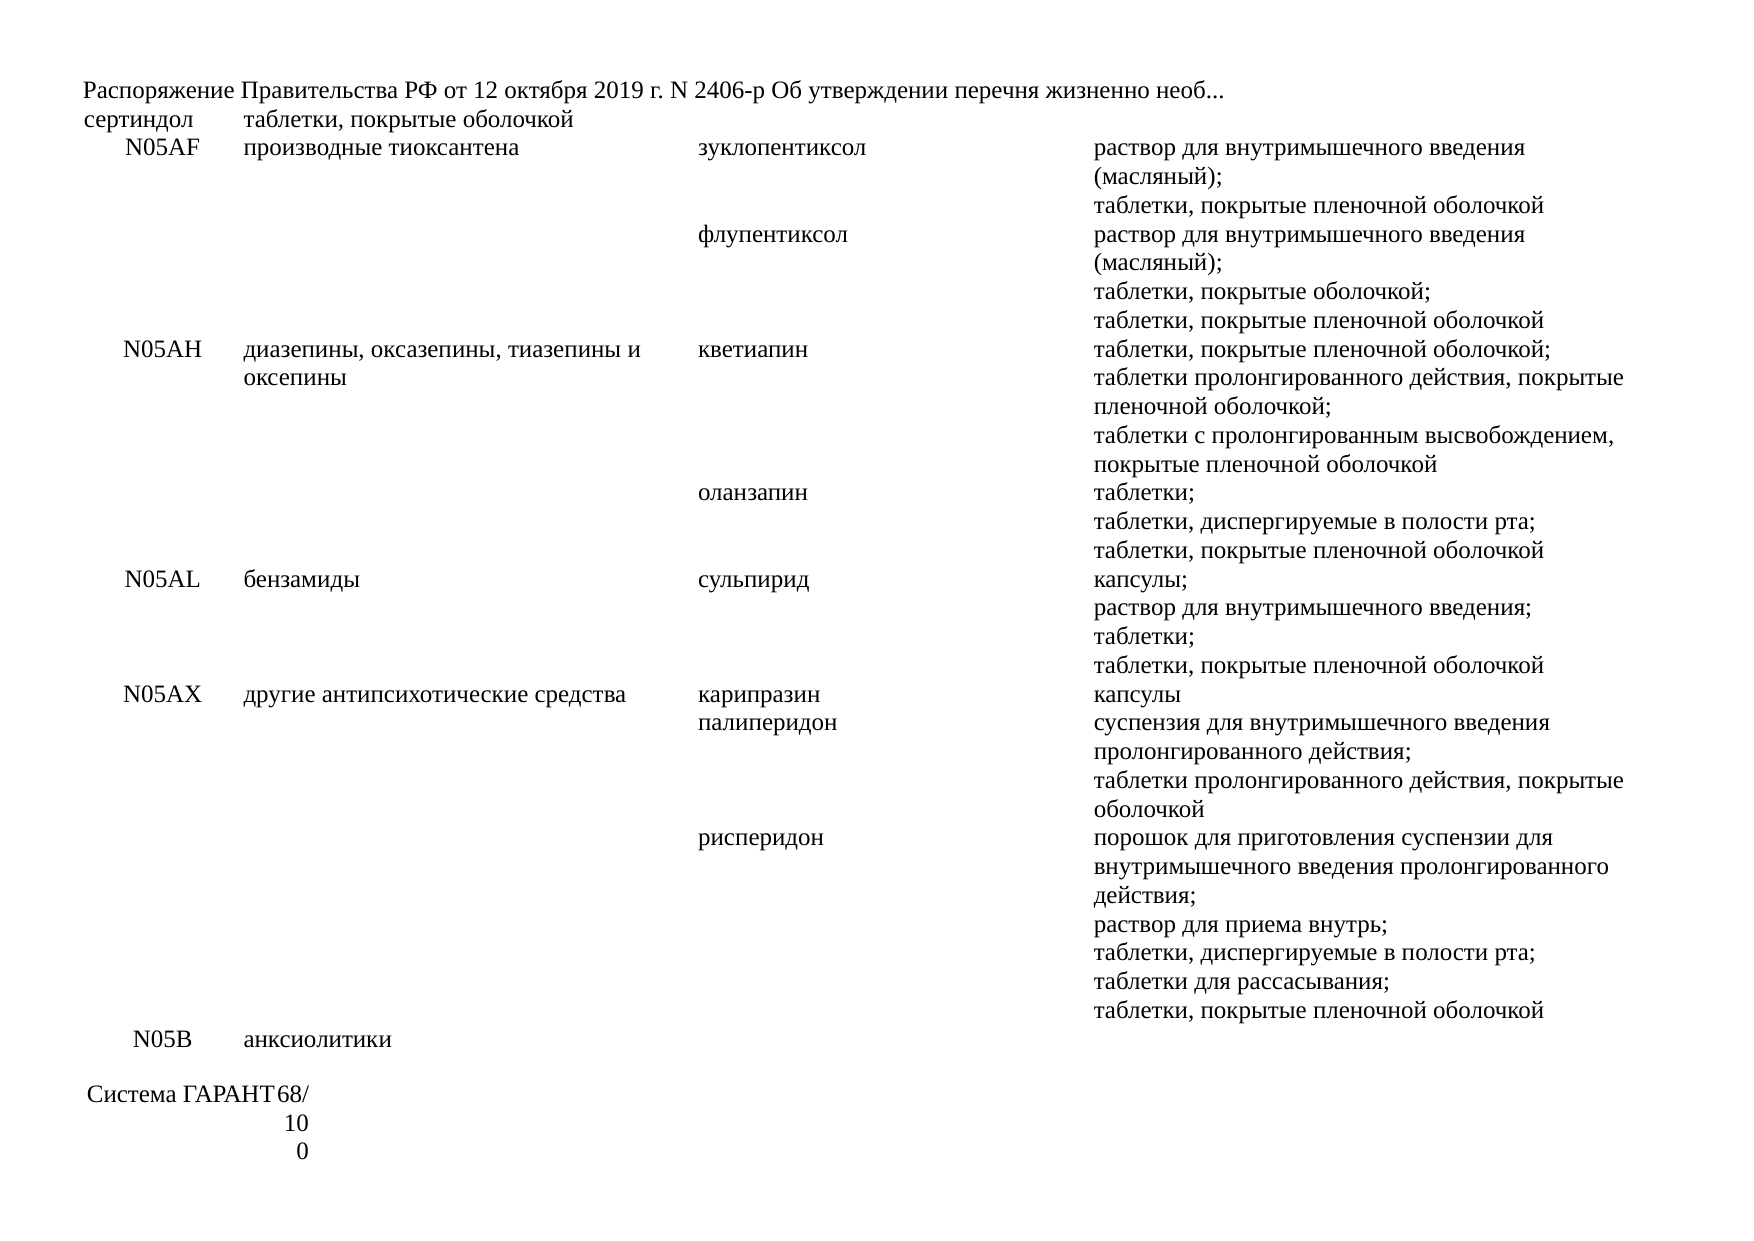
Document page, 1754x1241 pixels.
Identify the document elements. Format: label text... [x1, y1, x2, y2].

table_cell [83, 823, 242, 1024]
table_cell [242, 219, 697, 334]
table_cell N05B [83, 1024, 242, 1052]
table_cell [242, 823, 697, 1024]
table_cell N05AL [83, 564, 242, 679]
table_cell N05AF [83, 133, 242, 219]
table_cell [1093, 1024, 1659, 1052]
table_cell таблетки, покрытые оболочкой [242, 104, 697, 132]
table_cell суспензия для внутримышечного введения пролонгированного действия; таблетки пролонгированного действия, покрытые оболочкой [1093, 708, 1659, 822]
table_cell раствор для внутримышечного введения (масляный); таблетки, покрытые пленочной оболочкой [1093, 133, 1659, 219]
table_cell N05AX [83, 679, 242, 707]
table_cell кветиапин [697, 334, 1092, 477]
table_cell диазепины, оксазепины, тиазепины и оксепины [242, 334, 697, 477]
table_cell анксиолитики [242, 1024, 697, 1052]
table_cell таблетки, покрытые пленочной оболочкой; таблетки пролонгированного действия, покрытые пленочной оболочкой; таблетки с пролонгированным высвобождением, покрытые пленочной оболочкой [1093, 334, 1659, 477]
table_cell карипразин [697, 679, 1092, 707]
table_cell N05AH [83, 334, 242, 477]
table_cell [83, 708, 242, 822]
table_cell [83, 478, 242, 564]
table_cell капсулы [1093, 679, 1659, 707]
table_cell флупентиксол [697, 219, 1092, 334]
table_cell сульпирид [697, 564, 1092, 679]
table_cell [83, 219, 242, 334]
table_cell рисперидон [697, 823, 1092, 1024]
table_cell [242, 708, 697, 822]
table_cell капсулы; раствор для внутримышечного введения; таблетки; таблетки, покрытые пленочной оболочкой [1093, 564, 1659, 679]
table_cell оланзапин [697, 478, 1092, 564]
table_cell другие антипсихотические средства [242, 679, 697, 707]
table_cell [697, 1024, 1092, 1052]
table_cell раствор для внутримышечного введения (масляный); таблетки, покрытые оболочкой; таблетки, покрытые пленочной оболочкой [1093, 219, 1659, 334]
table_cell бензамиды [242, 564, 697, 679]
table_cell [697, 104, 1092, 132]
table_cell производные тиоксантена [242, 133, 697, 219]
table_cell [242, 478, 697, 564]
table_cell сертиндол [83, 104, 242, 132]
table_cell палиперидон [697, 708, 1092, 822]
table_cell [1093, 104, 1659, 132]
table_cell зуклопентиксол [697, 133, 1092, 219]
table_cell порошок для приготовления суспензии для внутримышечного введения пролонгированного действия; раствор для приема внутрь; таблетки, диспергируемые в полости рта; таблетки для рассасывания; таблетки, покрытые пленочной оболочкой [1093, 823, 1659, 1024]
table_cell таблетки; таблетки, диспергируемые в полости рта; таблетки, покрытые пленочной оболочкой [1093, 478, 1659, 564]
